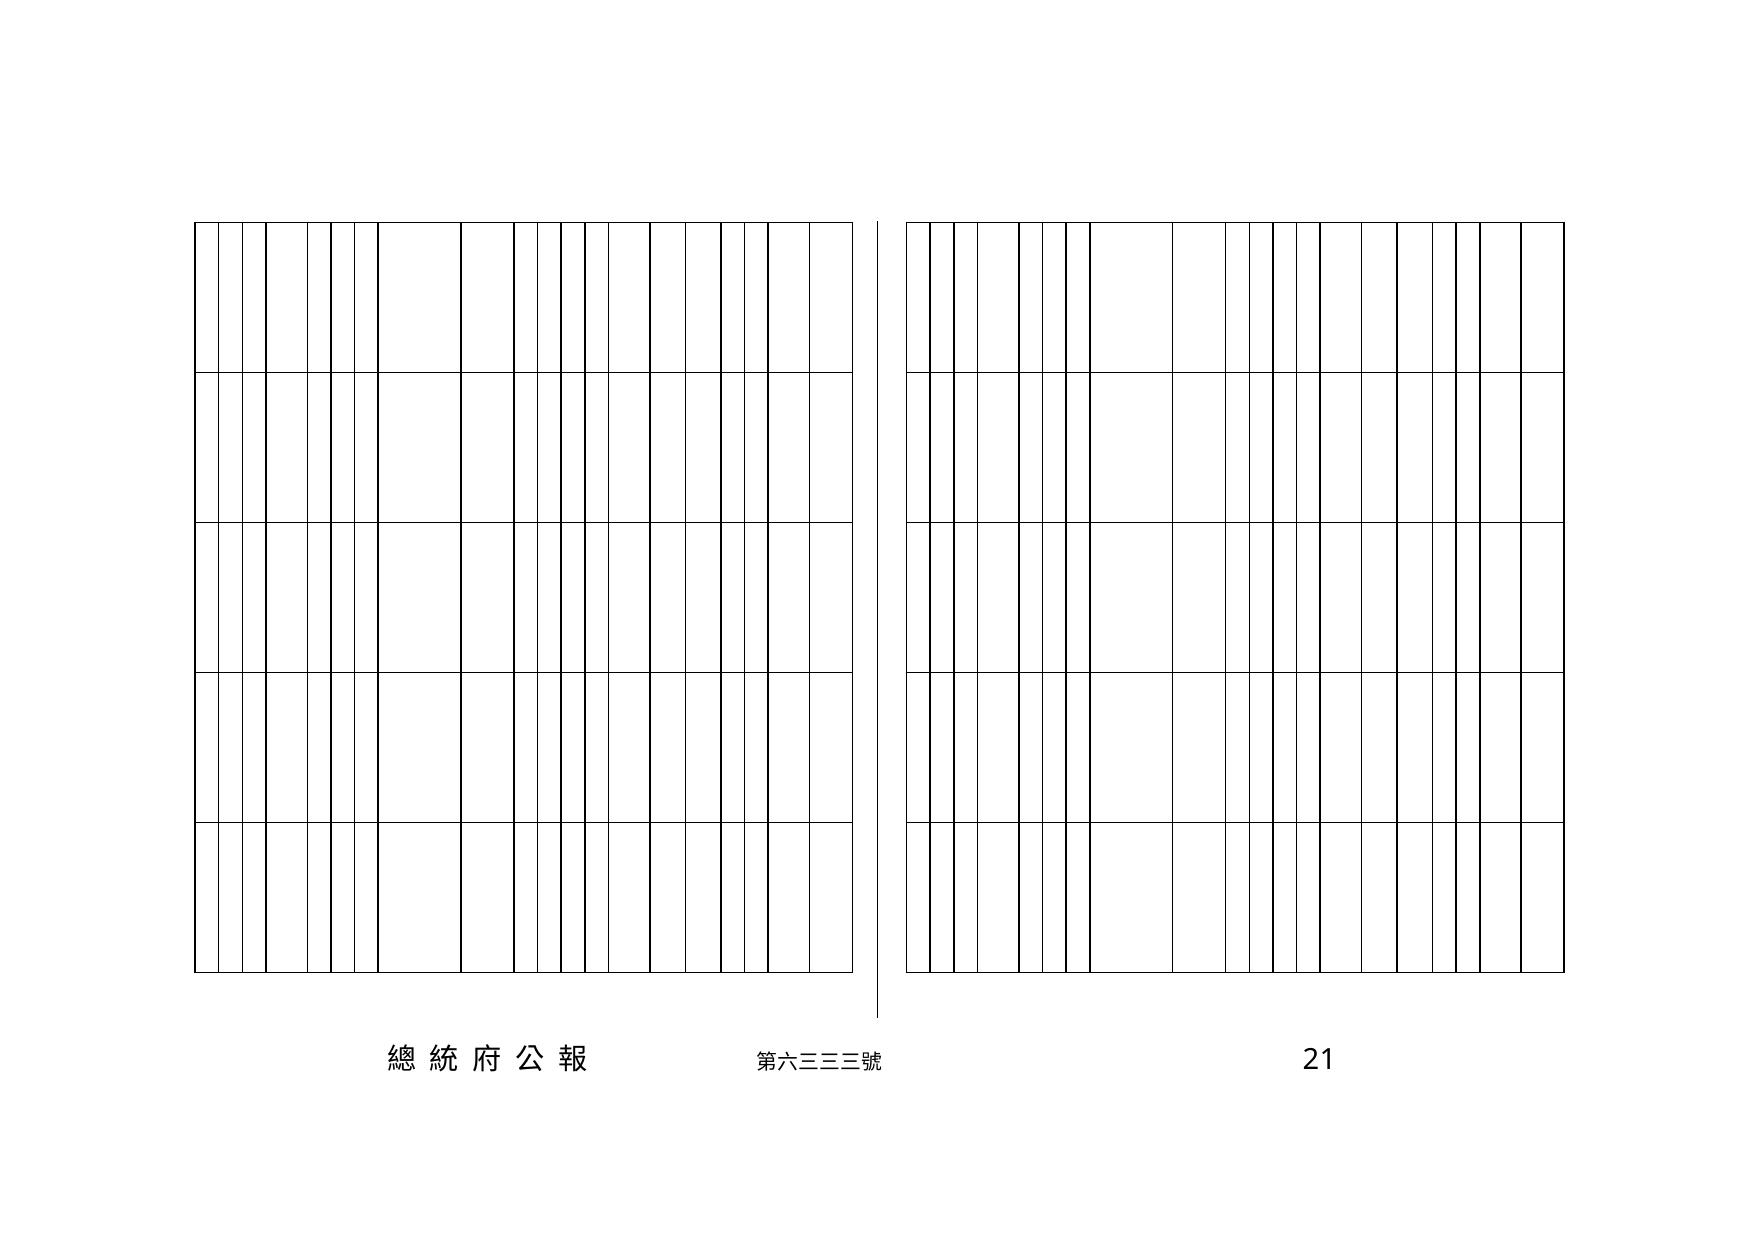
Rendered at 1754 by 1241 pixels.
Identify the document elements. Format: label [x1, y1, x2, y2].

table_cell [1020, 523, 1042, 672]
table_cell [931, 523, 953, 672]
table_cell [379, 523, 460, 672]
table_cell [1173, 823, 1225, 972]
table_cell [1274, 823, 1296, 972]
table_cell [1226, 223, 1249, 372]
table_cell [651, 523, 685, 672]
table_cell [1457, 373, 1479, 522]
table_cell [1226, 523, 1249, 672]
table_cell [538, 523, 560, 672]
table_cell [562, 373, 584, 522]
table_cell [1091, 823, 1172, 972]
table_cell [243, 673, 265, 822]
table_cell [1226, 673, 1249, 822]
table_cell [462, 223, 513, 372]
table_cell [609, 223, 649, 372]
table_cell [1321, 823, 1361, 972]
table_cell [308, 523, 330, 672]
table_cell [308, 823, 330, 972]
table_cell [462, 373, 513, 522]
table_cell [1481, 373, 1520, 522]
table_cell [332, 823, 354, 972]
table_cell [1043, 373, 1065, 522]
table_cell [955, 673, 977, 822]
table_cell [332, 223, 354, 372]
table_cell [538, 373, 560, 522]
table_cell [722, 373, 744, 522]
table_cell [1067, 673, 1089, 822]
table_cell [243, 523, 265, 672]
table_cell [931, 823, 953, 972]
table_cell [515, 673, 537, 822]
table_cell [243, 823, 265, 972]
table_cell [978, 373, 1018, 522]
table_cell [955, 373, 977, 522]
table_cell [1020, 823, 1042, 972]
table_cell [651, 673, 685, 822]
table_cell [769, 373, 809, 522]
table_cell [267, 823, 307, 972]
table_cell [267, 373, 307, 522]
table_cell [1043, 823, 1065, 972]
table_cell [1321, 223, 1361, 372]
table_cell [1067, 223, 1089, 372]
table_cell [955, 523, 977, 672]
table_cell [1297, 373, 1319, 522]
table_cell [562, 523, 584, 672]
table_cell [1433, 823, 1455, 972]
table_cell [1433, 223, 1455, 372]
table_cell [686, 823, 720, 972]
table_cell [1321, 673, 1361, 822]
table_cell [907, 823, 929, 972]
table_cell [651, 823, 685, 972]
table_cell [1020, 673, 1042, 822]
table_cell [196, 373, 218, 522]
table_cell [1020, 373, 1042, 522]
table_cell [1173, 673, 1225, 822]
table_cell [1173, 523, 1225, 672]
table_cell [1522, 373, 1563, 522]
table_cell [1457, 673, 1479, 822]
table_cell [1398, 523, 1432, 672]
table_cell [609, 523, 649, 672]
table_cell [1091, 373, 1172, 522]
table_cell [243, 223, 265, 372]
table_cell [267, 523, 307, 672]
table_cell [1067, 523, 1089, 672]
table_cell [686, 523, 720, 672]
table_cell [1067, 823, 1089, 972]
table_cell [1457, 223, 1479, 372]
table_cell [1274, 673, 1296, 822]
table_cell [907, 523, 929, 672]
table_cell [538, 823, 560, 972]
table_cell [609, 673, 649, 822]
table_cell [1250, 673, 1272, 822]
table_cell [1481, 223, 1520, 372]
table_cell [355, 523, 377, 672]
table_cell [686, 673, 720, 822]
table_cell [769, 673, 809, 822]
table_cell [1173, 223, 1225, 372]
table_cell [1457, 523, 1479, 672]
table_cell [1321, 523, 1361, 672]
table_cell [1043, 223, 1065, 372]
table_cell [651, 223, 685, 372]
table_cell [907, 673, 929, 822]
table_cell [196, 673, 218, 822]
table_cell [515, 223, 537, 372]
table_cell [745, 223, 767, 372]
table_cell [1398, 823, 1432, 972]
table_cell [1173, 373, 1225, 522]
table_cell [1433, 673, 1455, 822]
table_cell [355, 673, 377, 822]
table_cell [355, 373, 377, 522]
table_cell [1522, 223, 1563, 372]
table_cell [1362, 373, 1396, 522]
table_cell [332, 523, 354, 672]
table_cell [810, 823, 852, 972]
table_cell [219, 523, 242, 672]
table_cell [722, 823, 744, 972]
table_cell [1250, 823, 1272, 972]
table_cell [1297, 823, 1319, 972]
table_cell [955, 223, 977, 372]
table_cell [1457, 823, 1479, 972]
table_cell [1398, 223, 1432, 372]
table_cell [219, 223, 242, 372]
table_cell [196, 823, 218, 972]
table_cell [355, 223, 377, 372]
table_cell [745, 523, 767, 672]
table_cell [1362, 223, 1396, 372]
table_cell [1522, 523, 1563, 672]
table_cell [586, 523, 608, 672]
table_cell [1043, 523, 1065, 672]
table_cell [1274, 373, 1296, 522]
table_cell [810, 223, 852, 372]
table_cell [745, 823, 767, 972]
table_cell [1433, 523, 1455, 672]
table_cell [586, 223, 608, 372]
table_cell [515, 823, 537, 972]
table_cell [1321, 373, 1361, 522]
table_cell [1274, 223, 1296, 372]
table_cell [1398, 373, 1432, 522]
table_cell [243, 373, 265, 522]
table_cell [722, 523, 744, 672]
table_cell [379, 823, 460, 972]
table_cell [1274, 523, 1296, 672]
table_cell [1481, 823, 1520, 972]
table_cell [1226, 373, 1249, 522]
table_cell [686, 373, 720, 522]
table_cell [1297, 673, 1319, 822]
table_cell [1297, 223, 1319, 372]
table_cell [562, 223, 584, 372]
table_cell [1091, 523, 1172, 672]
table_cell [1481, 673, 1520, 822]
table_cell [379, 223, 460, 372]
table_cell [1091, 673, 1172, 822]
table_cell [978, 523, 1018, 672]
table_cell [586, 823, 608, 972]
table_cell [931, 223, 953, 372]
table_cell [219, 823, 242, 972]
table_cell [379, 373, 460, 522]
table_cell [355, 823, 377, 972]
table_cell [515, 373, 537, 522]
table_cell [907, 223, 929, 372]
table_cell [462, 823, 513, 972]
table_cell [769, 223, 809, 372]
table_cell [722, 223, 744, 372]
table_cell [1481, 523, 1520, 672]
table_cell [810, 523, 852, 672]
table_cell [1362, 673, 1396, 822]
table_cell [1297, 523, 1319, 672]
table_cell [931, 373, 953, 522]
table_cell [931, 673, 953, 822]
table_cell [462, 673, 513, 822]
table_cell [907, 373, 929, 522]
table_cell [1362, 823, 1396, 972]
table_cell [538, 673, 560, 822]
table_cell [332, 673, 354, 822]
table_cell [1250, 373, 1272, 522]
table_cell [219, 373, 242, 522]
table_cell [196, 223, 218, 372]
table_cell [379, 673, 460, 822]
table_cell [515, 523, 537, 672]
table_cell [562, 673, 584, 822]
table_cell [267, 223, 307, 372]
table_cell [196, 523, 218, 672]
table_cell [1091, 223, 1172, 372]
table_cell [332, 373, 354, 522]
table_cell [1020, 223, 1042, 372]
table_cell [538, 223, 560, 372]
table_cell [651, 373, 685, 522]
table_cell [1250, 523, 1272, 672]
table_cell [1522, 673, 1563, 822]
table_cell [586, 373, 608, 522]
table_cell [722, 673, 744, 822]
table_cell [267, 673, 307, 822]
table_cell [745, 673, 767, 822]
table_cell [1522, 823, 1563, 972]
table_cell [769, 823, 809, 972]
table_cell [978, 823, 1018, 972]
table_cell [978, 673, 1018, 822]
table_cell [586, 673, 608, 822]
table_cell [609, 823, 649, 972]
table_cell [769, 523, 809, 672]
table_cell [1398, 673, 1432, 822]
table_cell [686, 223, 720, 372]
table_cell [1433, 373, 1455, 522]
table_cell [745, 373, 767, 522]
table_cell [462, 523, 513, 672]
table_cell [1250, 223, 1272, 372]
table_cell [609, 373, 649, 522]
table_cell [810, 373, 852, 522]
table_cell [1043, 673, 1065, 822]
table_cell [308, 223, 330, 372]
table_cell [308, 373, 330, 522]
table_cell [955, 823, 977, 972]
table_cell [1362, 523, 1396, 672]
table_cell [562, 823, 584, 972]
table_cell [1067, 373, 1089, 522]
table_cell [1226, 823, 1249, 972]
table_cell [810, 673, 852, 822]
table_cell [219, 673, 242, 822]
table_cell [308, 673, 330, 822]
table_cell [978, 223, 1018, 372]
